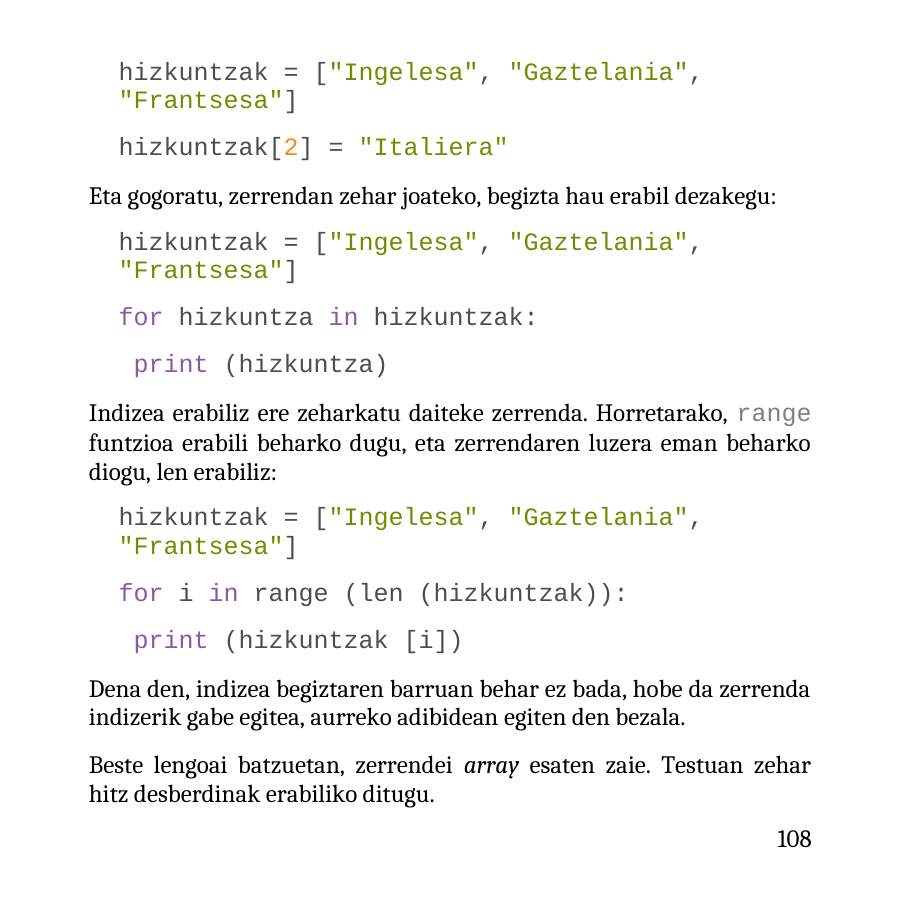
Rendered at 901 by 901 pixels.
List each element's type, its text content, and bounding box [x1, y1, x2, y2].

text Dena den, indizea begiztaren barruan behar ez bada, hobe da zerrenda indizerik gabe egitea, aurreko adibidean egiten den bezala. [89, 674, 811, 732]
text Indizea erabiliz ere zeharkatu daiteke zerrenda. Horretarako, range funtzioa erabili beharko dugu, eta zerrendaren luzera eman beharko diogu, len erabiliz: [89, 399, 811, 486]
text for i in range (len (hizkuntzak)): [118, 580, 811, 609]
text hizkuntzak = ["Ingelesa", "Gaztelania", "Frantsesa"] [118, 229, 811, 286]
text Beste lengoai batzuetan, zerrendei array esaten zaie. Testuan zehar hitz desberdinak erabiliko ditugu. [89, 751, 811, 808]
text print (hizkuntzak [i]) [118, 627, 811, 656]
text hizkuntzak = ["Ingelesa", "Gaztelania", "Frantsesa"] [118, 505, 811, 562]
text Eta gogoratu, zerrendan zehar joateko, begizta hau erabil dezakegu: [89, 182, 811, 210]
text for hizkuntza in hizkuntzak: [118, 304, 811, 333]
text hizkuntzak[2] = "Italiera" [118, 134, 811, 163]
text hizkuntzak = ["Ingelesa", "Gaztelania", "Frantsesa"] [118, 59, 811, 116]
text print (hizkuntza) [118, 352, 811, 380]
